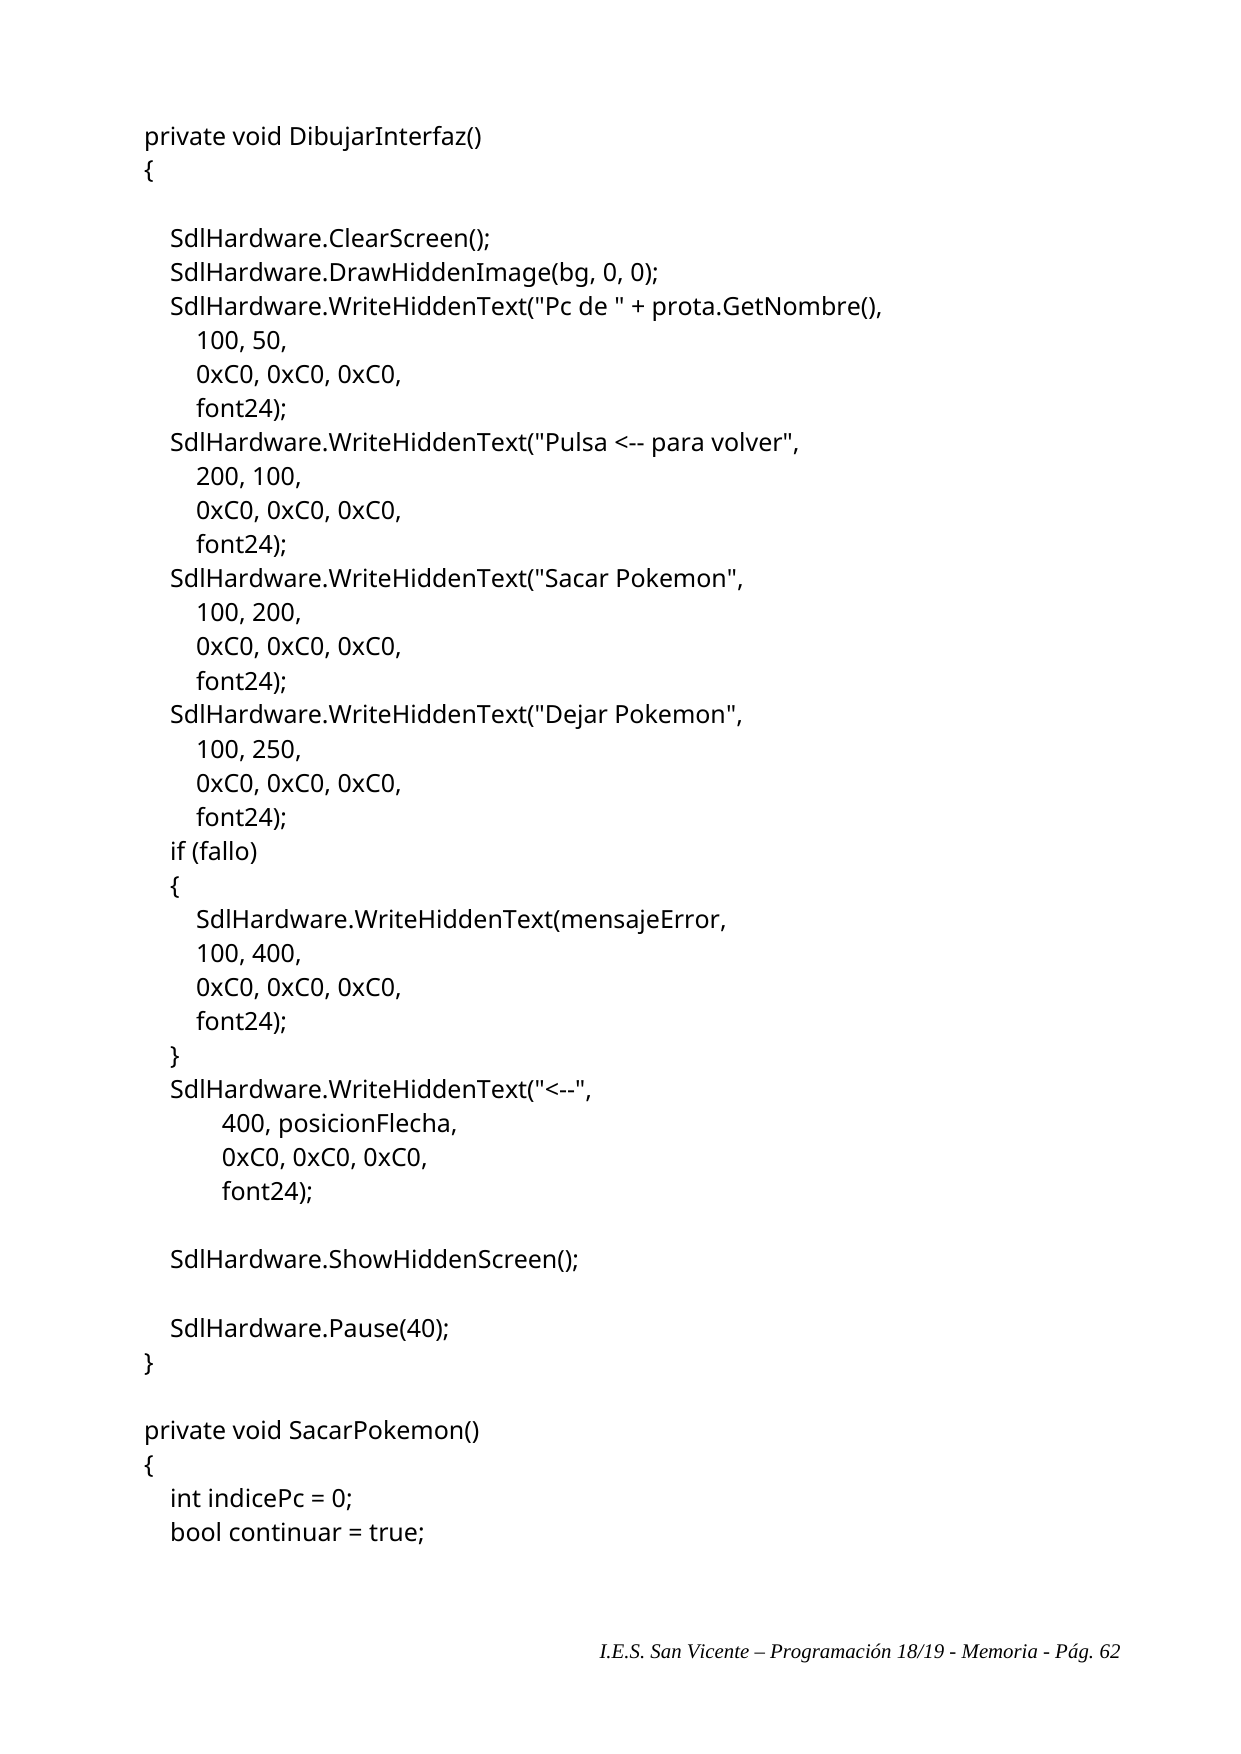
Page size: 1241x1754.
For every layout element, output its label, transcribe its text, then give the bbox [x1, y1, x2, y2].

text SdlHardware.WriteHiddenText("Sacar Pokemon", [118, 561, 1122, 595]
text SdlHardware.WriteHiddenText("Dejar Pokemon", [118, 697, 1122, 731]
text 100, 200, [118, 595, 1122, 629]
text 0xC0, 0xC0, 0xC0, [118, 357, 1122, 391]
text 0xC0, 0xC0, 0xC0, [118, 765, 1122, 799]
text 0xC0, 0xC0, 0xC0, [118, 629, 1122, 663]
text font24); [118, 1004, 1122, 1038]
text } [118, 1038, 1122, 1072]
text 200, 100, [118, 459, 1122, 493]
text font24); [118, 391, 1122, 425]
text 100, 50, [118, 322, 1122, 357]
text 100, 400, [118, 936, 1122, 970]
text if (fallo) [118, 833, 1122, 867]
text SdlHardware.WriteHiddenText("Pulsa <-- para volver", [118, 425, 1122, 459]
text private void DibujarInterfaz() [118, 118, 1122, 152]
text SdlHardware.WriteHiddenText("Pc de " + prota.GetNombre(), [118, 288, 1122, 322]
text { [118, 152, 1122, 186]
text SdlHardware.DrawHiddenImage(bg, 0, 0); [118, 254, 1122, 288]
text 0xC0, 0xC0, 0xC0, [118, 1140, 1122, 1174]
text font24); [118, 663, 1122, 697]
text private void SacarPokemon() [118, 1412, 1122, 1447]
text 0xC0, 0xC0, 0xC0, [118, 493, 1122, 527]
text } [118, 1344, 1122, 1378]
text SdlHardware.WriteHiddenText(mensajeError, [118, 902, 1122, 936]
text 100, 250, [118, 731, 1122, 765]
text { [118, 1447, 1122, 1481]
text 400, posicionFlecha, [118, 1106, 1122, 1140]
text font24); [118, 799, 1122, 833]
text SdlHardware.WriteHiddenText("<--", [118, 1072, 1122, 1106]
text SdlHardware.ShowHiddenScreen(); [118, 1242, 1122, 1276]
text SdlHardware.ClearScreen(); [118, 220, 1122, 254]
text SdlHardware.Pause(40); [118, 1310, 1122, 1344]
text bool continuar = true; [118, 1515, 1122, 1549]
text { [118, 867, 1122, 902]
text font24); [118, 1174, 1122, 1208]
text 0xC0, 0xC0, 0xC0, [118, 970, 1122, 1004]
text int indicePc = 0; [118, 1481, 1122, 1515]
text font24); [118, 527, 1122, 561]
